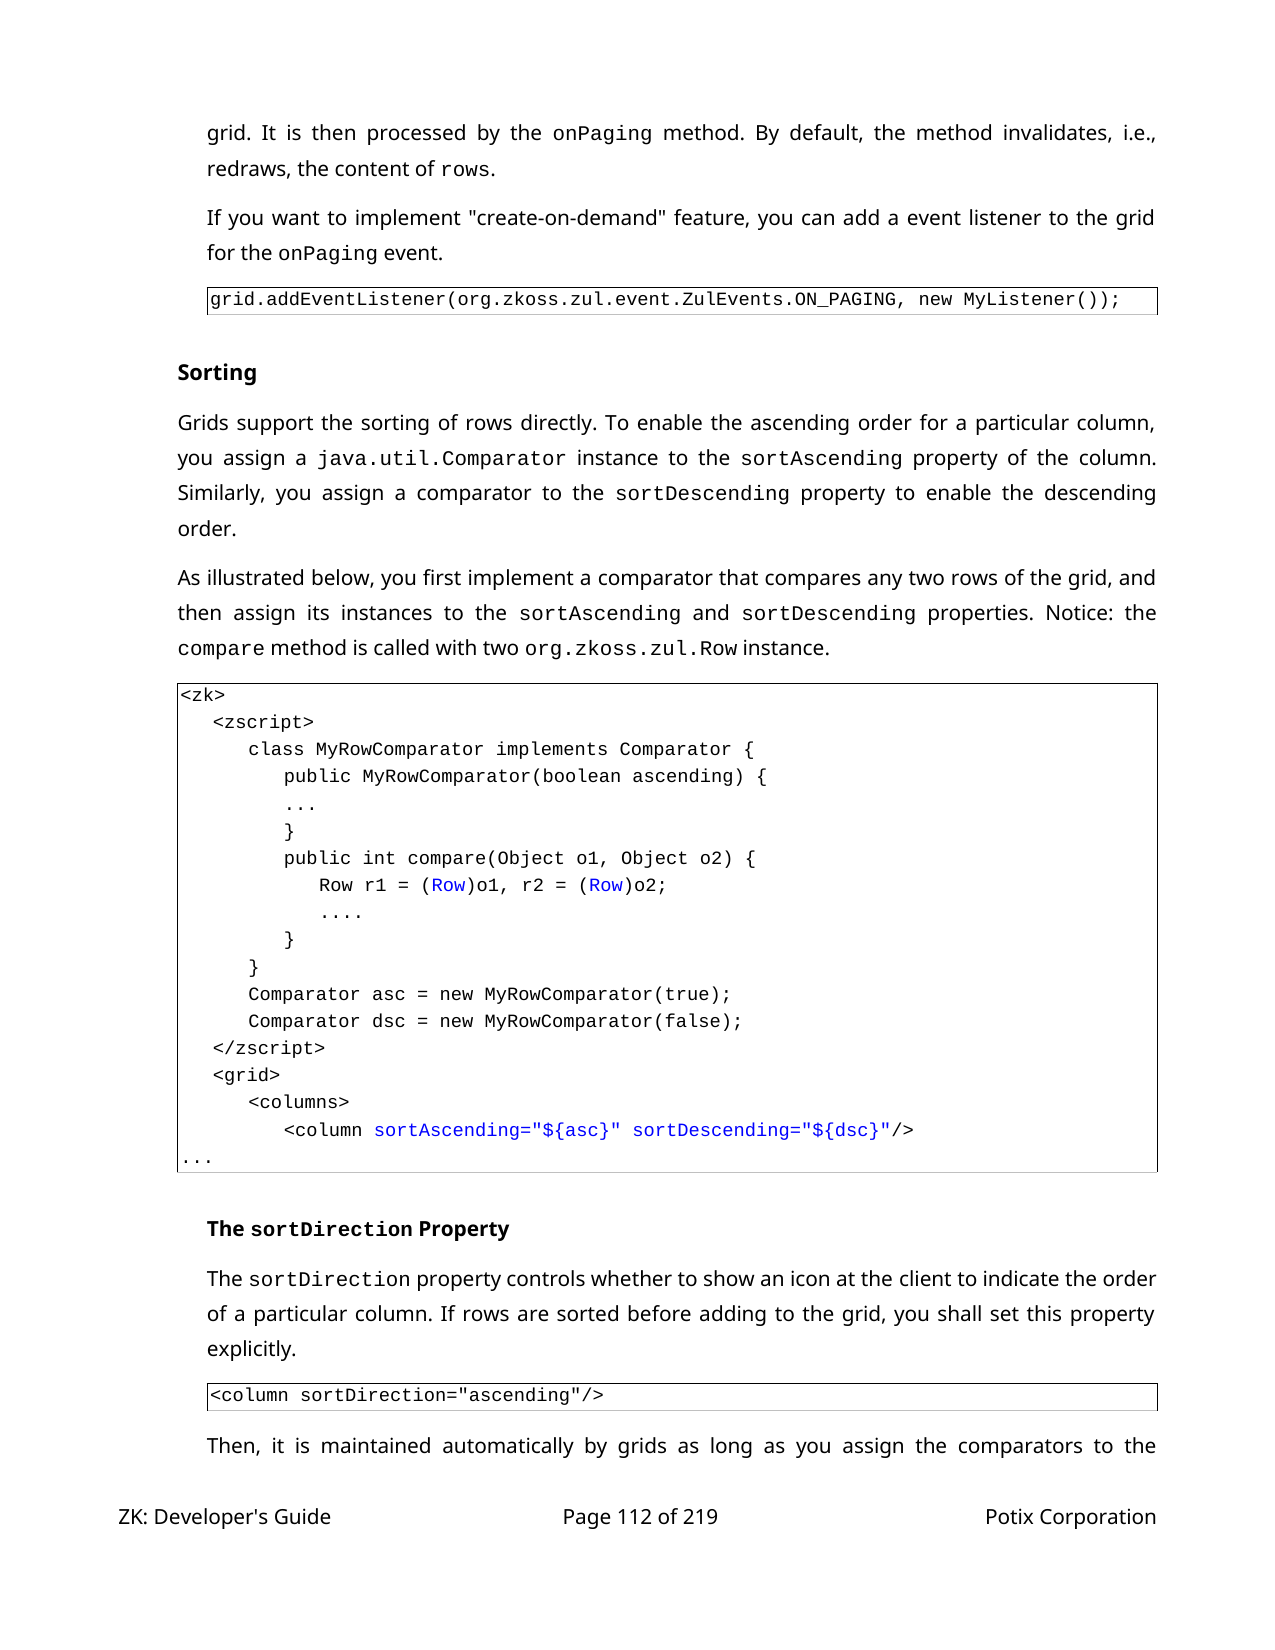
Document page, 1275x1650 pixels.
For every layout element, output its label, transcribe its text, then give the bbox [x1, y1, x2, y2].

text } [178, 927, 1157, 952]
text Row r1 = (Row)o1, r2 = (Row)o2; [178, 873, 1157, 897]
text grid.addEventListener(org.zkoss.zul.event.ZulEvents.ON_PAGING, new MyListener()); [208, 288, 1157, 314]
text <grid> [178, 1063, 1157, 1087]
text ... [178, 791, 1157, 816]
text If you want to implement "create-on-demand" feature, you can add a event listener to the grid for the onPaging event. [207, 203, 1157, 267]
text ... [178, 1145, 1157, 1172]
text <columns> [178, 1090, 1157, 1115]
text <column sortAscending="${asc}" sortDescending="${dsc}"/> [178, 1118, 1157, 1142]
text } [178, 954, 1157, 979]
text .... [178, 900, 1157, 924]
text } [178, 818, 1157, 843]
text Then, it is maintained automatically by grids as long as you assign the comparators to the [207, 1431, 1157, 1459]
text public int compare(Object o1, Object o2) { [178, 846, 1157, 870]
subtitle The sortDirection Property [207, 1214, 1157, 1243]
text public MyRowComparator(boolean ascending) { [178, 764, 1157, 788]
text Grids support the sorting of rows directly. To enable the ascending order for a particular column, you assign a java.util.Comparator instance to the sortAscending property of the column. Similarly, you assign a comparator to the sortDescending property to enable the descending order. [177, 408, 1157, 542]
text <column sortDirection="ascending"/> [208, 1384, 1157, 1410]
text <zscript> [178, 710, 1157, 734]
subtitle Sorting [177, 357, 1157, 387]
text grid. It is then processed by the onPaging method. By default, the method invalidates, i.e., redraws, the content of rows. [207, 118, 1157, 182]
text As illustrated below, you first implement a comparator that compares any two rows of the grid, and then assign its instances to the sortAscending and sortDescending properties. Notice: the compare method is called with two org.zkoss.zul.Row instance. [177, 563, 1157, 662]
text class MyRowComparator implements Comparator { [178, 737, 1157, 761]
text The sortDirection property controls whether to show an icon at the client to indicate the order of a particular column. If rows are sorted before adding to the grid, you shall set this property explicitly. [207, 1264, 1157, 1363]
text Comparator dsc = new MyRowComparator(false); [178, 1009, 1157, 1033]
text Comparator asc = new MyRowComparator(true); [178, 982, 1157, 1006]
text <zk> [178, 684, 1157, 707]
text </zscript> [178, 1036, 1157, 1060]
